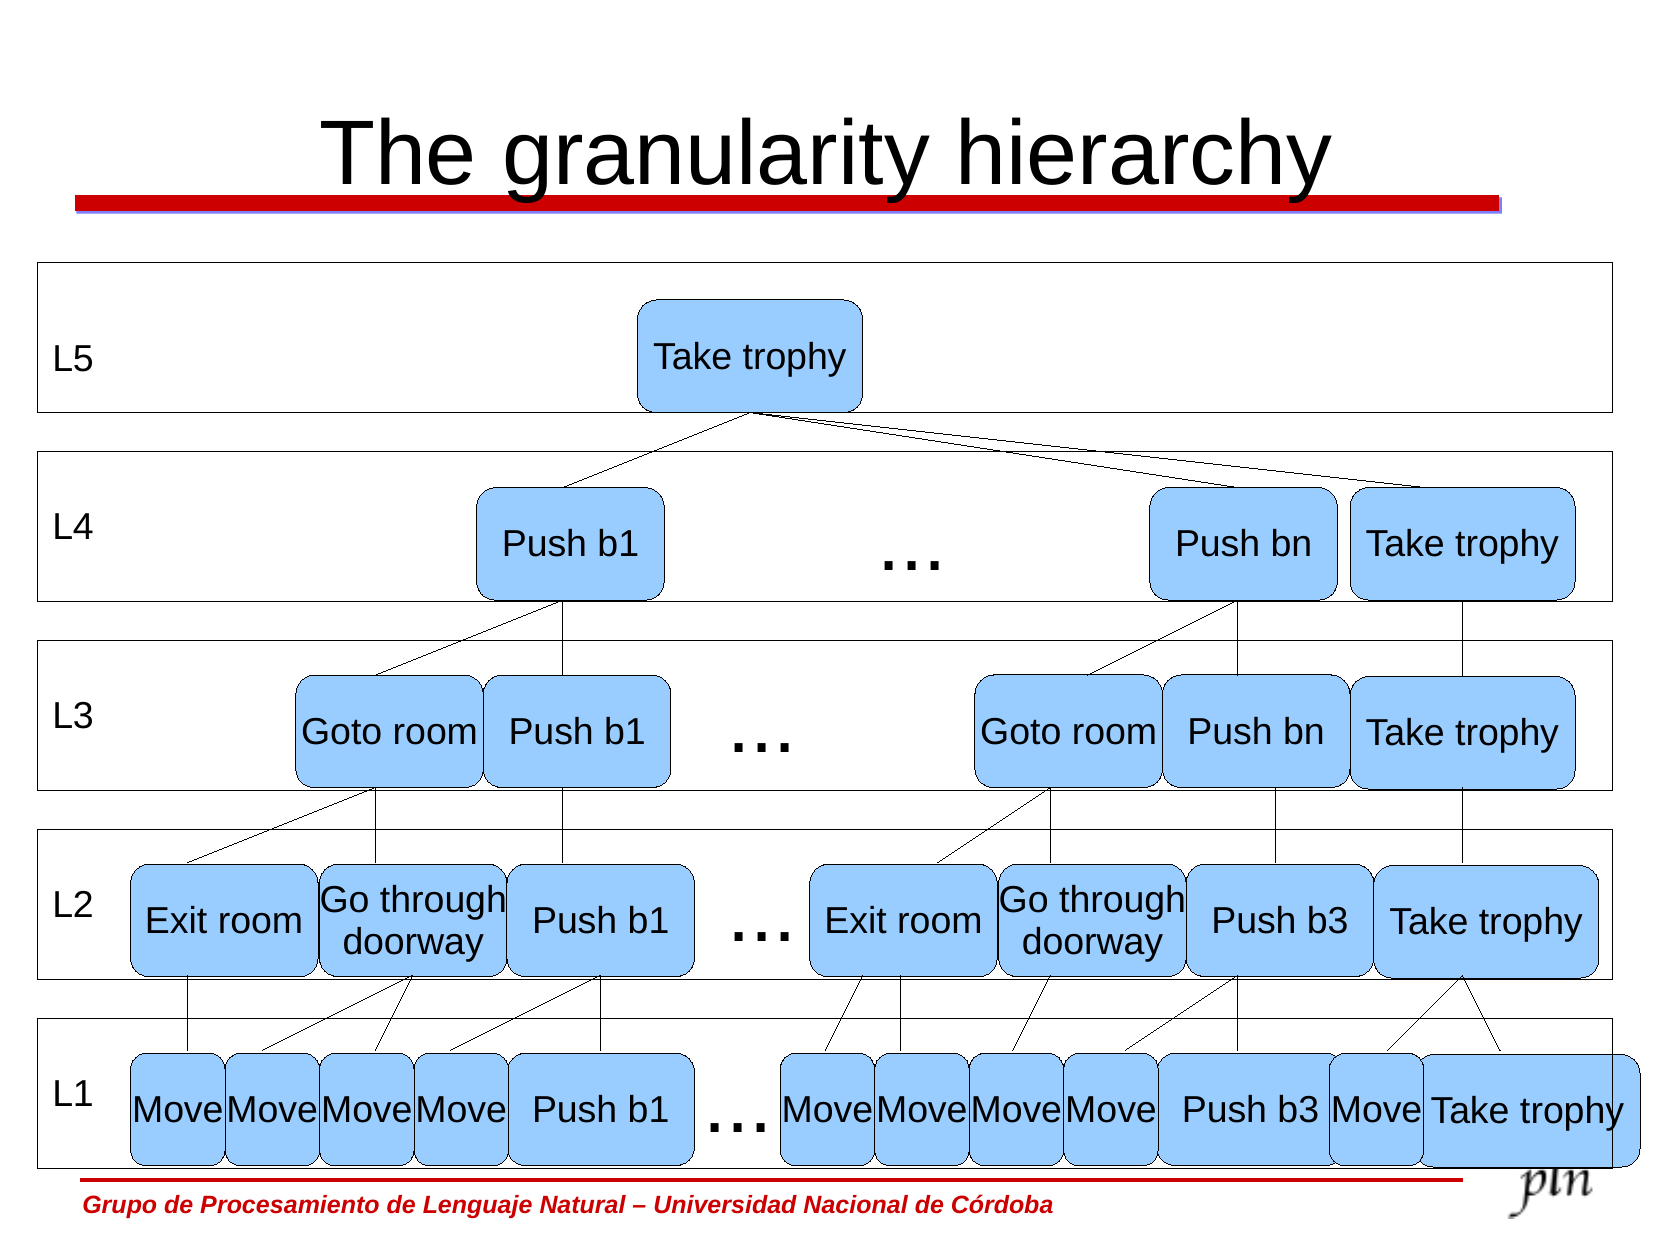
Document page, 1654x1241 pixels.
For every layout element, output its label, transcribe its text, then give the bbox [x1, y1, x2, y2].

text_box L4 [37, 451, 1613, 602]
text_box L1 [37, 1018, 1613, 1169]
text_box Take trophy [1613, 1054, 1641, 1168]
text_box Move [874, 1053, 969, 1166]
text_box Move [414, 1053, 509, 1166]
text_box Move [319, 1053, 414, 1166]
text_box L5 [37, 262, 1613, 413]
picture [1477, 1162, 1635, 1219]
text_box Move [780, 1053, 875, 1166]
text_box Move [225, 1053, 320, 1166]
text_box Move [969, 1053, 1064, 1166]
text_box L2 [37, 829, 1613, 980]
text_box L3 [37, 640, 1613, 791]
title The granularity hierarchy [82, 49, 1571, 257]
text_box Move [1329, 1053, 1424, 1166]
text_box Move [1063, 1053, 1159, 1166]
